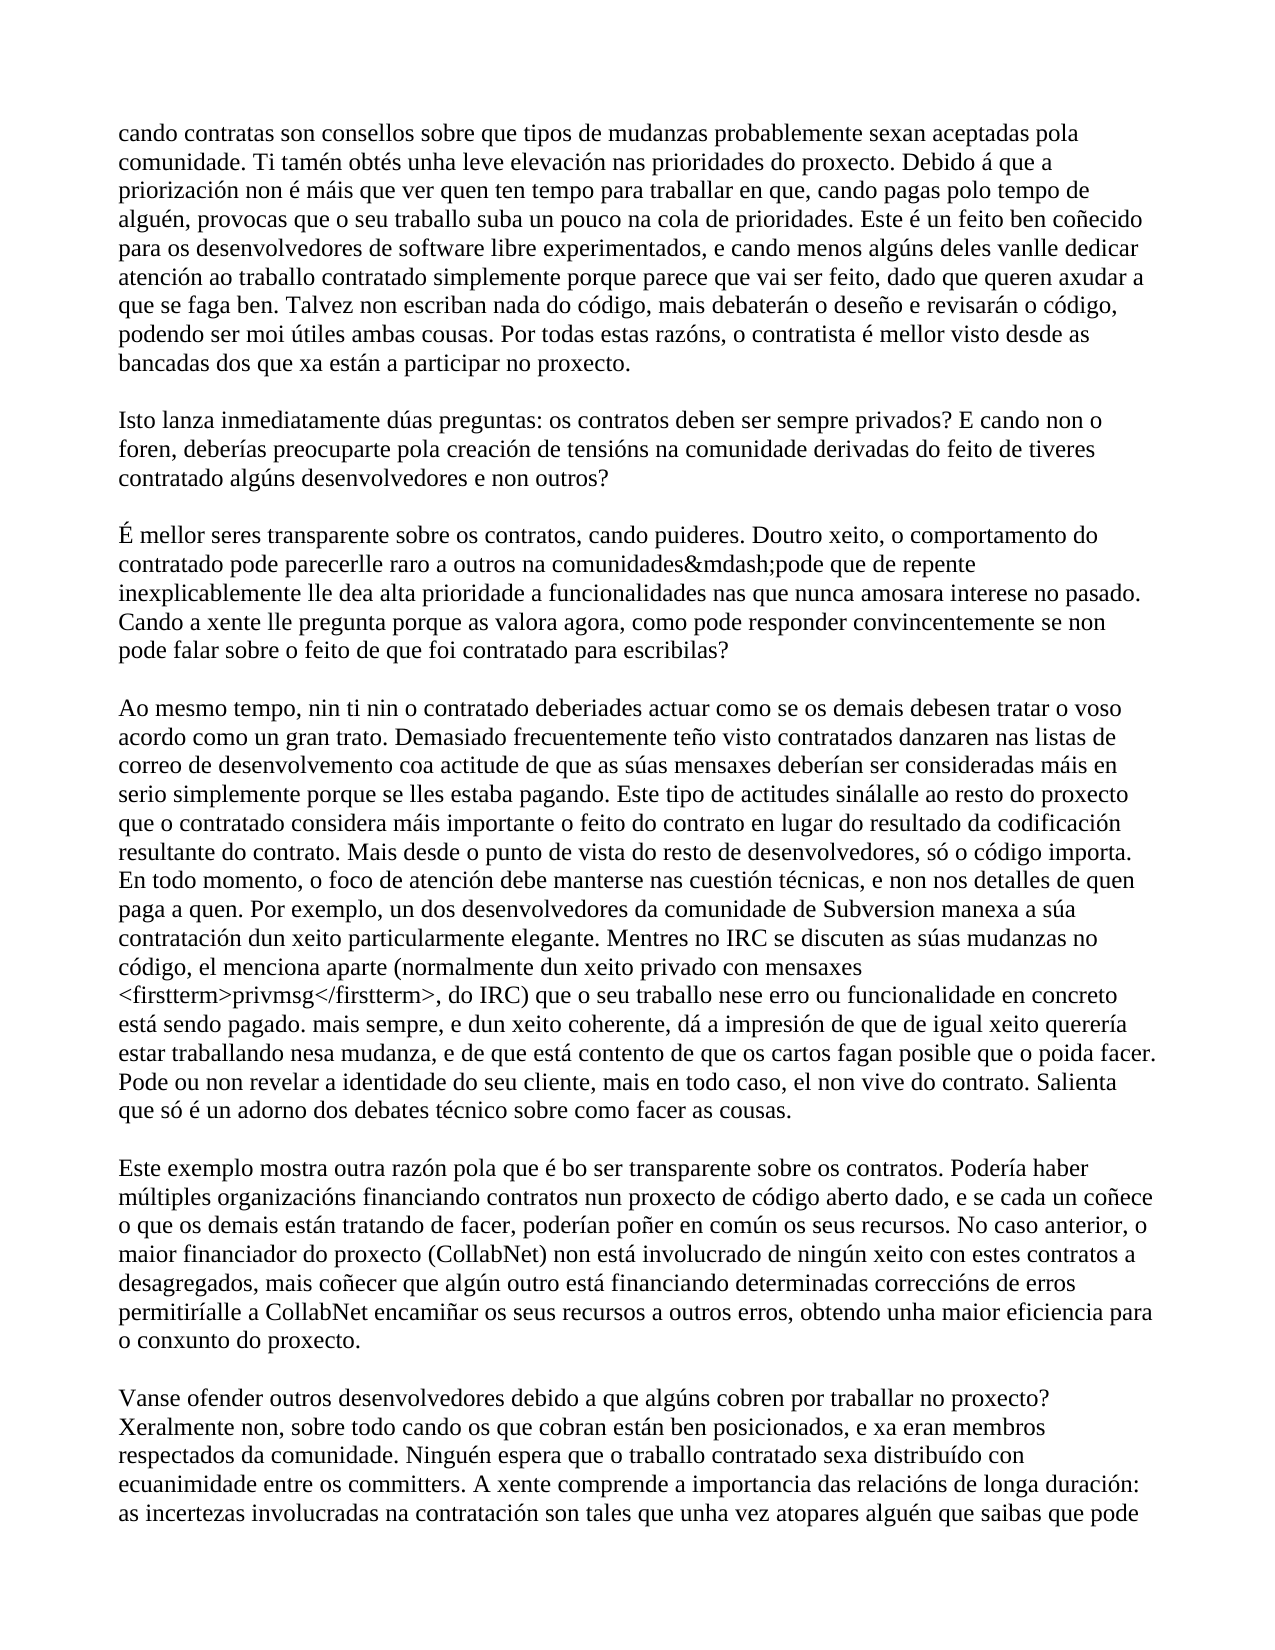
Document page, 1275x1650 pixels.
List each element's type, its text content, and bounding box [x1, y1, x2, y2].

text É mellor seres transparente sobre os contratos, cando puideres. Doutro xeito, o comportamento do contratado pode parecerlle raro a outros na comunidades&mdash;pode que de repente inexplicablemente lle dea alta prioridade a funcionalidades nas que nunca amosara interese no pasado. Cando a xente lle pregunta porque as valora agora, como pode responder convincentemente se non pode falar sobre o feito de que foi contratado para escribilas? [118, 521, 1157, 664]
text cando contratas son consellos sobre que tipos de mudanzas probablemente sexan aceptadas pola comunidade. Ti tamén obtés unha leve elevación nas prioridades do proxecto. Debido á que a priorización non é máis que ver quen ten tempo para traballar en que, cando pagas polo tempo de alguén, provocas que o seu traballo suba un pouco na cola de prioridades. Este é un feito ben coñecido para os desenvolvedores de software libre experimentados, e cando menos algúns deles vanlle dedicar atención ao traballo contratado simplemente porque parece que vai ser feito, dado que queren axudar a que se faga ben. Talvez non escriban nada do código, mais debaterán o deseño e revisarán o código, podendo ser moi útiles ambas cousas. Por todas estas razóns, o contratista é mellor visto desde as bancadas dos que xa están a participar no proxecto. [118, 118, 1157, 377]
text Vanse ofender outros desenvolvedores debido a que algúns cobren por traballar no proxecto? Xeralmente non, sobre todo cando os que cobran están ben posicionados, e xa eran membros respectados da comunidade. Ninguén espera que o traballo contratado sexa distribuído con ecuanimidade entre os committers. A xente comprende a importancia das relacións de longa duración: as incertezas involucradas na contratación son tales que unha vez atopares alguén que saibas que pode [118, 1383, 1157, 1527]
text Isto lanza inmediatamente dúas preguntas: os contratos deben ser sempre privados? E cando non o foren, deberías preocuparte pola creación de tensións na comunidade derivadas do feito de tiveres contratado algúns desenvolvedores e non outros? [118, 406, 1157, 492]
text Ao mesmo tempo, nin ti nin o contratado deberiades actuar como se os demais debesen tratar o voso acordo como un gran trato. Demasiado frecuentemente teño visto contratados danzaren nas listas de correo de desenvolvemento coa actitude de que as súas mensaxes deberían ser consideradas máis en serio simplemente porque se lles estaba pagando. Este tipo de actitudes sinálalle ao resto do proxecto que o contratado considera máis importante o feito do contrato en lugar do resultado da codificación resultante do contrato. Mais desde o punto de vista do resto de desenvolvedores, só o código importa. En todo momento, o foco de atención debe manterse nas cuestión técnicas, e non nos detalles de quen paga a quen. Por exemplo, un dos desenvolvedores da comunidade de Subversion manexa a súa contratación dun xeito particularmente elegante. Mentres no IRC se discuten as súas mudanzas no código, el menciona aparte (normalmente dun xeito privado con mensaxes <firstterm>privmsg</firstterm>, do IRC) que o seu traballo nese erro ou funcionalidade en concreto está sendo pagado. mais sempre, e dun xeito coherente, dá a impresión de que de igual xeito querería estar traballando nesa mudanza, e de que está contento de que os cartos fagan posible que o poida facer. Pode ou non revelar a identidade do seu cliente, mais en todo caso, el non vive do contrato. Salienta que só é un adorno dos debates técnico sobre como facer as cousas. [118, 693, 1157, 1124]
text Este exemplo mostra outra razón pola que é bo ser transparente sobre os contratos. Podería haber múltiples organizacións financiando contratos nun proxecto de código aberto dado, e se cada un coñece o que os demais están tratando de facer, poderían poñer en común os seus recursos. No caso anterior, o maior financiador do proxecto (CollabNet) non está involucrado de ningún xeito con estes contratos a desagregados, mais coñecer que algún outro está financiando determinadas correccións de erros permitiríalle a CollabNet encamiñar os seus recursos a outros erros, obtendo unha maior eficiencia para o conxunto do proxecto. [118, 1153, 1157, 1354]
